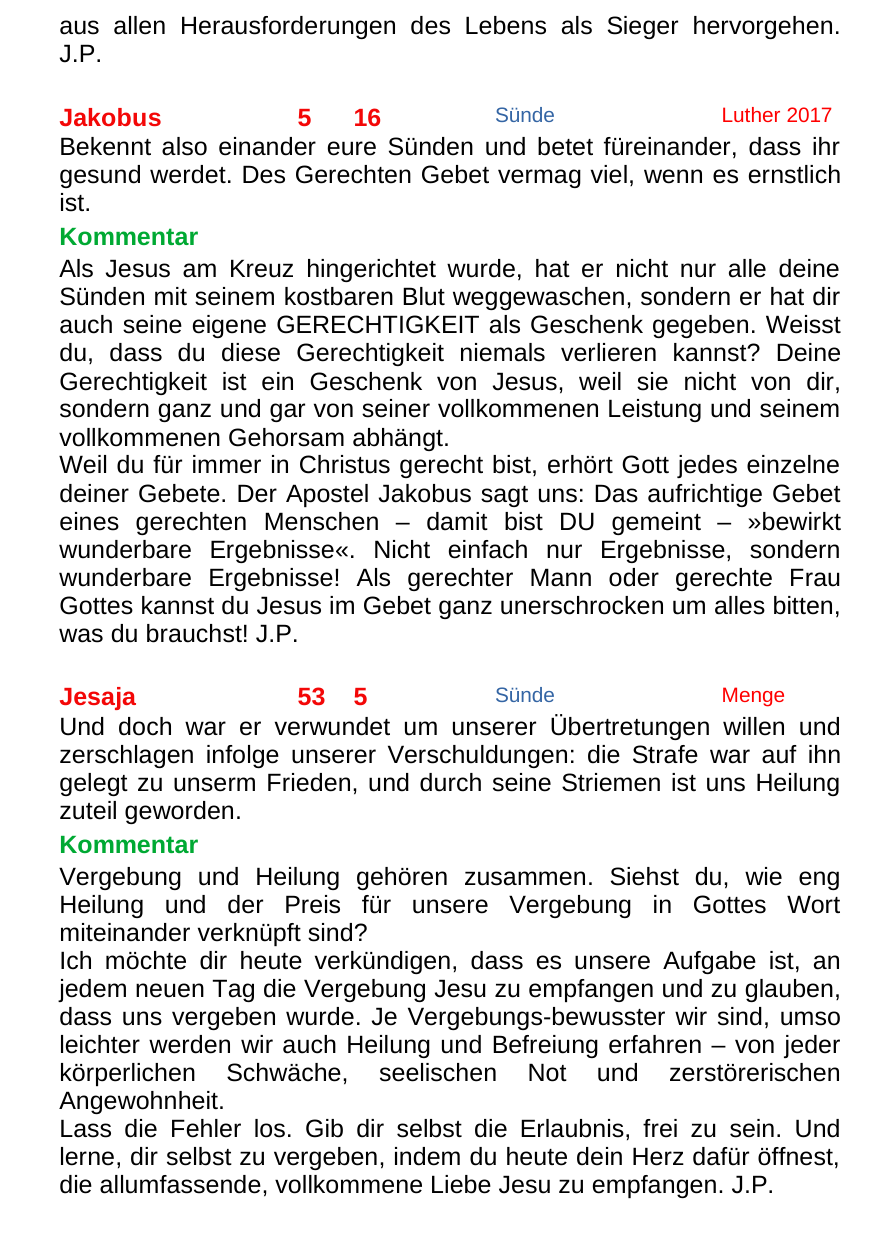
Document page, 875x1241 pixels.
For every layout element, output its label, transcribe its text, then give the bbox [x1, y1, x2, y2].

table_cell [298, 223, 342, 252]
table_cell [427, 831, 495, 860]
table_cell Sünde [495, 104, 677, 133]
table_cell [721, 223, 842, 252]
table_cell [427, 104, 495, 133]
table_cell Sünde [495, 683, 677, 713]
table_cell [721, 831, 842, 860]
table_cell [59, 217, 844, 223]
table_cell aus allen Herausforderungen des Lebens als Sieger hervorgehen. J.P. [59, 12, 842, 68]
table_cell [677, 683, 721, 713]
table_cell [427, 223, 495, 252]
table_cell [59, 68, 844, 103]
table_cell [59, 648, 844, 683]
table_cell Jesaja [59, 683, 297, 713]
table_cell [298, 831, 342, 860]
table_cell 16 [353, 104, 427, 133]
table_cell [206, 223, 297, 252]
table_cell Kommentar [59, 223, 206, 252]
table_cell Als Jesus am Kreuz hingerichtet wurde, hat er nicht nur alle deine Sünden mit seinem kostbaren Blut weggewaschen, sondern er hat dir auch seine eigene GERECHTIGKEIT als Geschenk gegeben. Weisst du, dass du diese Gerechtigkeit niemals verlieren kannst? Deine Gerechtigkeit ist ein Geschenk von Jesus, weil sie nicht von dir, sondern ganz und gar von seiner vollkommenen Leistung und seinem vollkommenen Gehorsam abhängt. Weil du für immer in Christus gerecht bist, erhört Gott jedes einzelne deiner Gebete. Der Apostel Jakobus sagt uns: Das aufrichtige Gebet eines gerechten Menschen – damit bist DU gemeint – »bewirkt wunderbare Ergebnisse«. Nicht einfach nur Ergebnisse, sondern wunderbare Ergebnisse! Als gerechter Mann oder gerechte Frau Gottes kannst du Jesus im Gebet ganz unerschrocken um alles bitten, was du brauchst! J.P. [59, 255, 842, 648]
table_cell Und doch war er verwundet um unserer Übertretungen willen und zerschlagen infolge unserer Verschuldungen: die Strafe war auf ihn gelegt zu unserm Frieden, und durch seine Striemen ist uns Heilung zuteil geworden. [59, 713, 842, 825]
table_cell Vergebung und Heilung gehören zusammen. Siehst du, wie eng Heilung und der Preis für unsere Vergebung in Gottes Wort miteinander verknüpft sind? Ich möchte dir heute verkündigen, dass es unsere Aufgabe ist, an jedem neuen Tag die Vergebung Jesu zu empfangen und zu glauben, dass uns vergeben wurde. Je Vergebungs-bewusster wir sind, umso leichter werden wir auch Heilung und Befreiung erfahren – von jeder körperlichen Schwäche, seelischen Not und zerstörerischen Angewohnheit. Lass die Fehler los. Gib dir selbst die Erlaubnis, frei zu sein. Und lerne, dir selbst zu vergeben, indem du heute dein Herz dafür öffnest, die allumfassende, vollkommene Liebe Jesu zu empfangen. J.P. [59, 863, 842, 1199]
table_cell Jakobus [59, 104, 297, 133]
table_cell [353, 223, 427, 252]
table_cell [677, 104, 721, 133]
table_cell Menge [721, 683, 844, 713]
table_cell 5 [353, 683, 427, 713]
table_cell Kommentar [59, 831, 206, 860]
table_cell [353, 831, 427, 860]
table_cell [427, 683, 495, 713]
table_cell Luther 2017 [721, 104, 844, 133]
table_cell [342, 223, 353, 252]
table_cell [495, 831, 677, 860]
table_cell [206, 831, 297, 860]
table_cell [342, 104, 353, 133]
table_cell [342, 683, 353, 713]
table_cell [495, 223, 677, 252]
table_cell 53 [298, 683, 342, 713]
table_cell [677, 223, 721, 252]
table_cell [59, 825, 844, 831]
table_cell 5 [298, 104, 342, 133]
table_cell [677, 831, 721, 860]
table_cell Bekennt also einander eure Sünden und betet füreinander, dass ihr gesund werdet. Des Gerechten Gebet vermag viel, wenn es ernstlich ist. [59, 133, 842, 217]
table_cell [342, 831, 353, 860]
